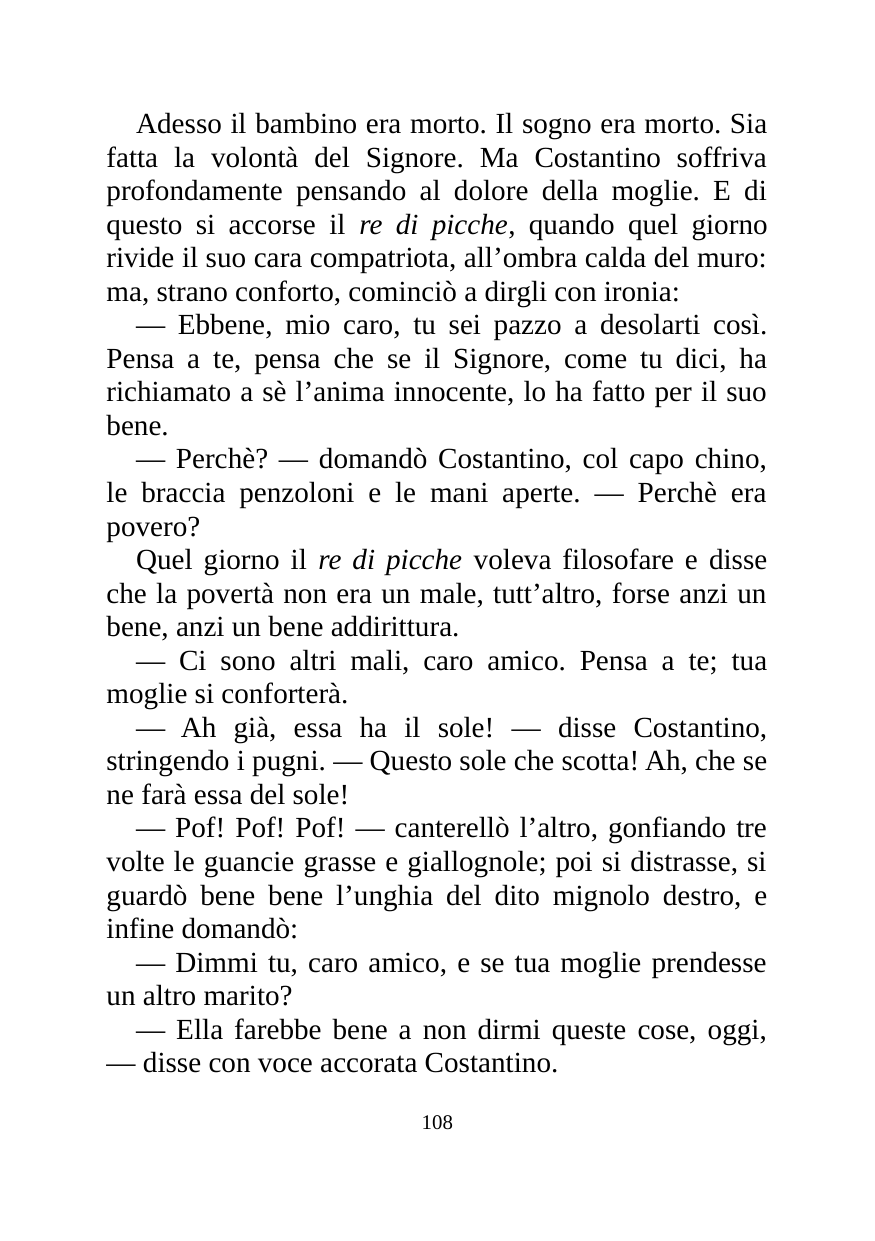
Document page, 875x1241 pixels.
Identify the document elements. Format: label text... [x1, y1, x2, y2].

text — Ebbene, mio caro, tu sei pazzo a desolarti così. Pensa a te, pensa che se il Signore, come tu dici, ha richiamato a sè l’anima innocente, lo ha fatto per il suo bene. [106, 307, 768, 442]
text — Ci sono altri mali, caro amico. Pensa a te; tua moglie si conforterà. [106, 643, 768, 710]
text Adesso il bambino era morto. Il sogno era morto. Sia fatta la volontà del Signore. Ma Costantino soffriva profondamente pensando al dolore della moglie. E di questo si accorse il re di picche, quando quel giorno rivide il suo cara compatriota, all’ombra calda del muro: ma, strano conforto, cominciò a dirgli con ironia: [106, 106, 768, 307]
text — Pof! Pof! Pof! — canterellò l’altro, gonfiando tre volte le guancie grasse e giallognole; poi si distrasse, si guardò bene bene l’unghia del dito mignolo destro, e infine domandò: [106, 811, 768, 945]
text — Ella farebbe bene a non dirmi queste cose, oggi, — disse con voce accorata Costantino. [106, 1012, 768, 1079]
text Quel giorno il re di picche voleva filosofare e disse che la povertà non era un male, tutt’altro, forse anzi un bene, anzi un bene addirittura. [106, 542, 768, 643]
text — Ah già, essa ha il sole! — disse Costantino, stringendo i pugni. — Questo sole che scotta! Ah, che se ne farà essa del sole! [106, 710, 768, 811]
text — Perchè? — domandò Costantino, col capo chino, le braccia penzoloni e le mani aperte. — Perchè era povero? [106, 442, 768, 542]
text — Dimmi tu, caro amico, e se tua moglie prendesse un altro marito? [106, 945, 768, 1012]
